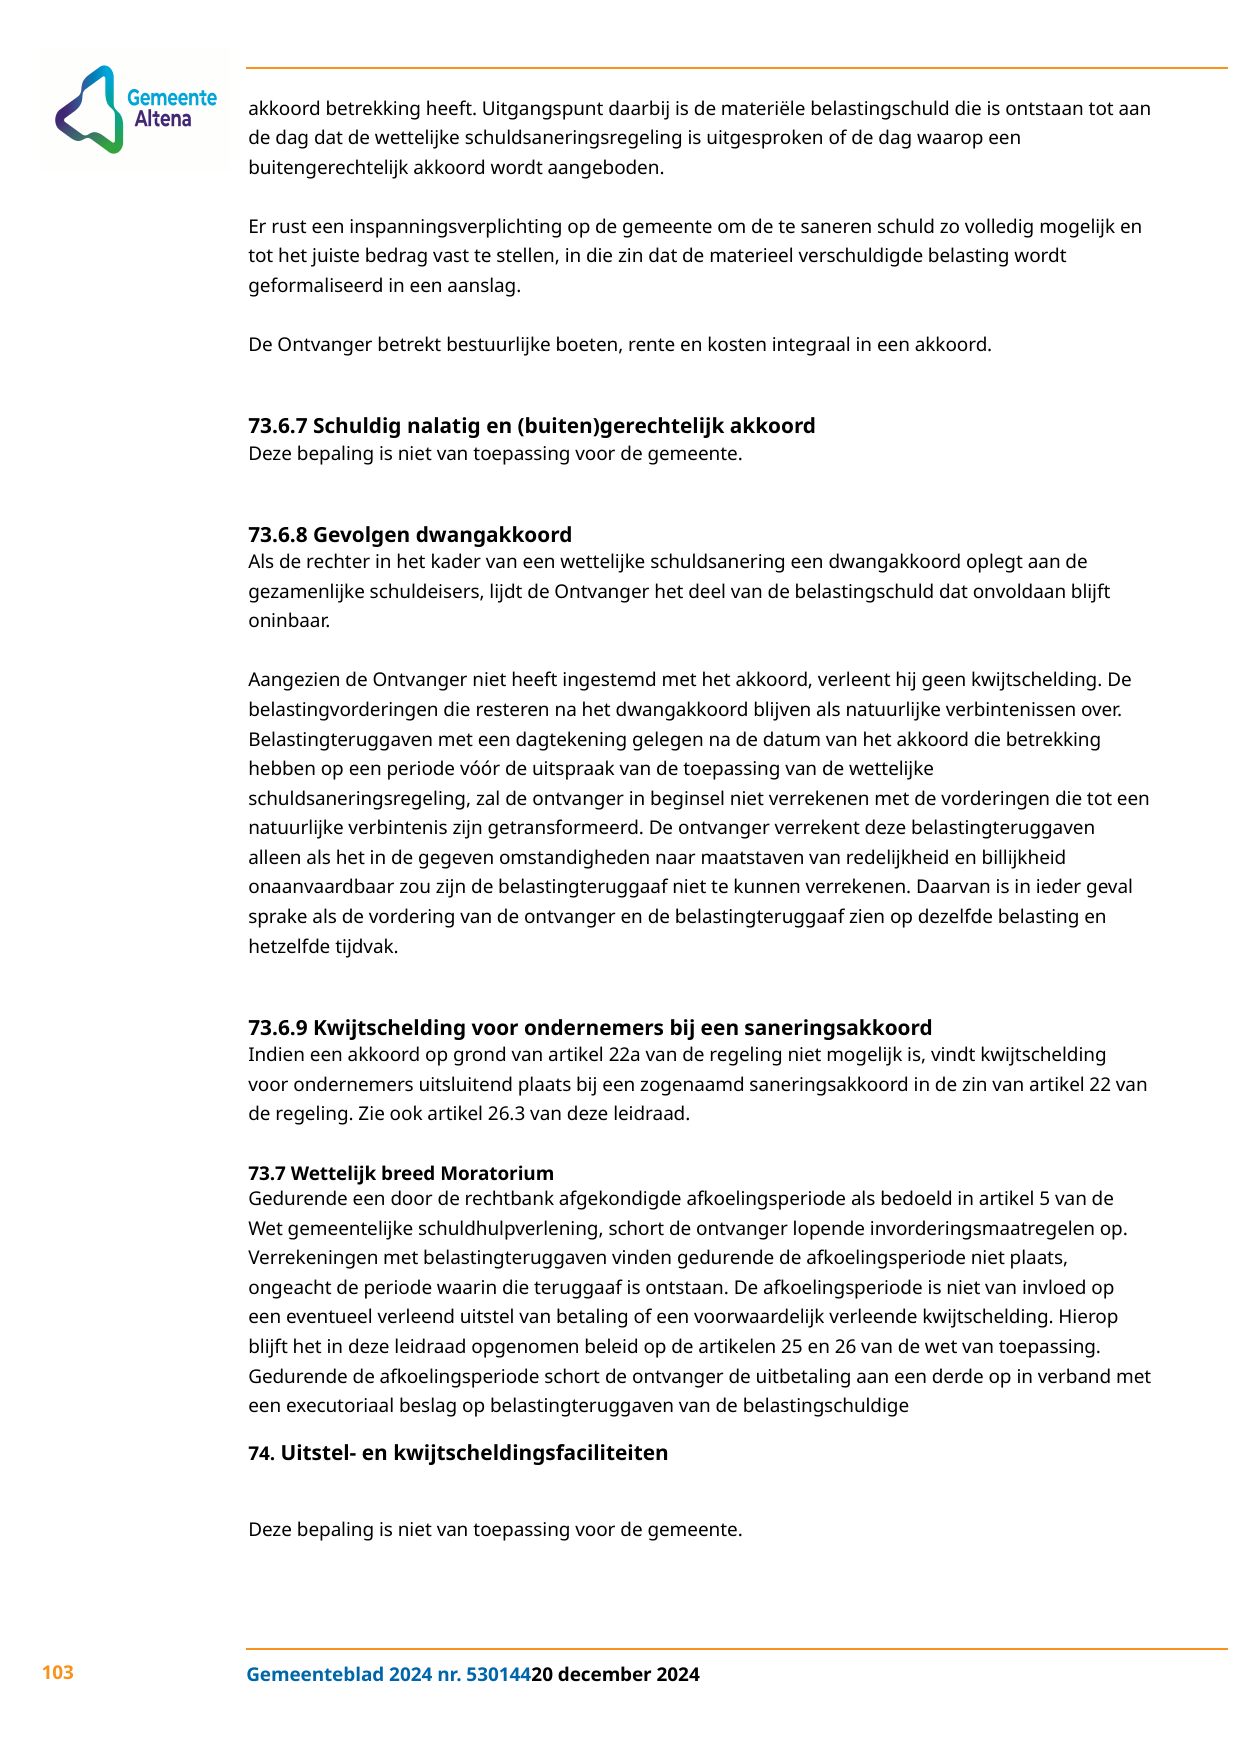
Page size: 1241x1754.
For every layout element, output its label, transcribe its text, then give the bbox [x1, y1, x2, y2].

text 73.7 Wettelijk breed Moratorium [248, 1160, 1152, 1185]
picture [41, 47, 231, 172]
text Aangezien de Ontvanger niet heeft ingestemd met het akkoord, verleent hij geen kwijtschelding. De belastingvorderingen die resteren na het dwangakkoord blijven als natuurlijke verbintenissen over. [248, 667, 1152, 722]
text Als de rechter in het kader van een wettelijke schuldsanering een dwangakkoord oplegt aan de gezamenlijke schuldeisers, lijdt de Ontvanger het deel van de belastingschuld dat onvoldaan blijft oninbaar. [248, 548, 1152, 633]
text 73.6.9 Kwijtschelding voor ondernemers bij een saneringsakkoord [248, 1013, 1152, 1041]
text Belastingteruggaven met een dagtekening gelegen na de datum van het akkoord die betrekking hebben op een periode vóór de uitspraak van de toepassing van de wettelijke schuldsaneringsregeling, zal de ontvanger in beginsel niet verrekenen met de vorderingen die tot een natuurlijke verbintenis zijn getransformeerd. De ontvanger verrekent deze belastingteruggaven alleen als het in de gegeven omstandigheden naar maatstaven van redelijkheid en billijkheid onaanvaardbaar zou zijn de belastingteruggaaf niet te kunnen verrekenen. Daarvan is in ieder geval sprake als de vordering van de ontvanger en de belastingteruggaaf zien op dezelfde belasting en hetzelfde tijdvak. [248, 726, 1152, 959]
text De Ontvanger betrekt bestuurlijke boeten, rente en kosten integraal in een akkoord. [248, 331, 1152, 357]
text Gedurende een door de rechtbank afgekondigde afkoelingsperiode als bedoeld in artikel 5 van de Wet gemeentelijke schuldhulpverlening, schort de ontvanger lopende invorderingsmaatregelen op. Verrekeningen met belastingteruggaven vinden gedurende de afkoelingsperiode niet plaats, ongeacht de periode waarin die teruggaaf is ontstaan. De afkoelingsperiode is niet van invloed op een eventueel verleend uitstel van betaling of een voorwaardelijk verleende kwijtschelding. Hierop blijft het in deze leidraad opgenomen beleid op de artikelen 25 en 26 van de wet van toepassing. Gedurende de afkoelingsperiode schort de ontvanger de uitbetaling aan een derde op in verband met een executoriaal beslag op belastingteruggaven van de belastingschuldige [248, 1185, 1152, 1418]
text akkoord betrekking heeft. Uitgangspunt daarbij is de materiële belastingschuld die is ontstaan tot aan de dag dat de wettelijke schuldsaneringsregeling is uitgesproken of de dag waarop een buitengerechtelijk akkoord wordt aangeboden. [248, 95, 1152, 180]
text Indien een akkoord op grond van artikel 22a van de regeling niet mogelijk is, vindt kwijtschelding voor ondernemers uitsluitend plaats bij een zogenaamd saneringsakkoord in de zin van artikel 22 van de regeling. Zie ook artikel 26.3 van deze leidraad. [248, 1041, 1152, 1126]
text Deze bepaling is niet van toepassing voor de gemeente. [248, 1516, 1152, 1542]
text 73.6.8 Gevolgen dwangakkoord [248, 520, 1152, 548]
text Deze bepaling is niet van toepassing voor de gemeente. [248, 440, 1152, 466]
text 74. Uitstel- en kwijtscheldingsfaciliteiten [248, 1438, 1152, 1467]
text 73.6.7 Schuldig nalatig en (buiten)gerechtelijk akkoord [248, 411, 1152, 440]
text Er rust een inspanningsverplichting op de gemeente om de te saneren schuld zo volledig mogelijk en tot het juiste bedrag vast te stellen, in die zin dat de materieel verschuldigde belasting wordt geformaliseerd in een aanslag. [248, 213, 1152, 298]
